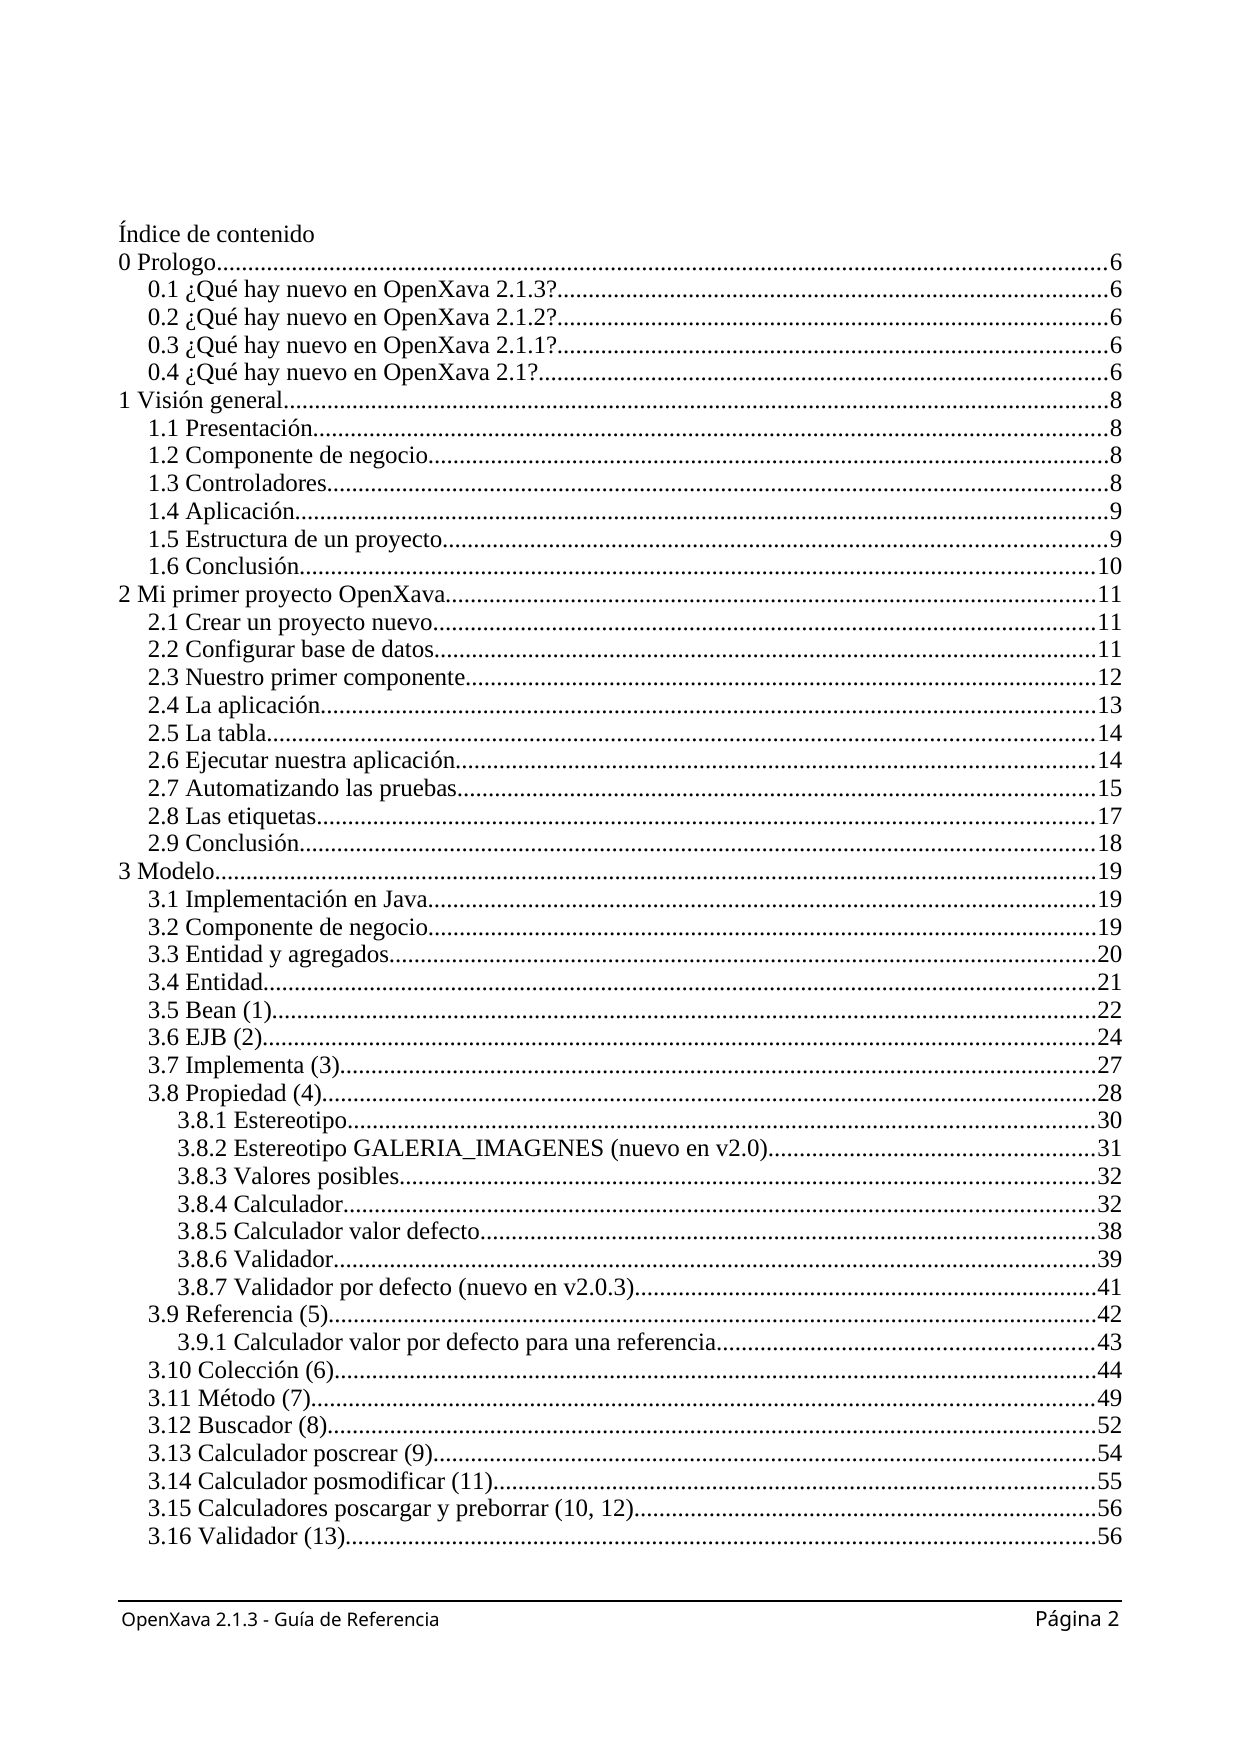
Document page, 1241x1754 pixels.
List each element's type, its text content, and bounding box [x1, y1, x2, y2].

text 3.5 Bean (1) 22 [148, 996, 1122, 1023]
text 3.13 Calculador poscrear (9) 54 [148, 1439, 1122, 1467]
text 3.2 Componente de negocio 19 [148, 913, 1122, 940]
text 2.9 Conclusión 18 [148, 829, 1122, 857]
text 1.3 Controladores 8 [148, 469, 1122, 497]
text 2.2 Configurar base de datos 11 [148, 636, 1122, 663]
text Índice de contenido [118, 220, 1122, 248]
text 3.8 Propiedad (4) 28 [148, 1079, 1122, 1107]
text 3.8.4 Calculador 32 [177, 1190, 1122, 1217]
text 0.4 ¿Qué hay nuevo en OpenXava 2.1? 6 [148, 358, 1122, 386]
text 2.7 Automatizando las pruebas 15 [148, 774, 1122, 802]
text 3.11 Método (7) 49 [148, 1384, 1122, 1411]
text 2.6 Ejecutar nuestra aplicación 14 [148, 746, 1122, 774]
text 2.3 Nuestro primer componente 12 [148, 663, 1122, 691]
text 3.8.1 Estereotipo 30 [177, 1107, 1122, 1134]
text 3.8.3 Valores posibles 32 [177, 1162, 1122, 1190]
text 2.8 Las etiquetas 17 [148, 802, 1122, 829]
text 3.4 Entidad 21 [148, 968, 1122, 996]
text 1.6 Conclusión 10 [148, 552, 1122, 580]
text 2 Mi primer proyecto OpenXava 11 [118, 580, 1122, 608]
text 3.8.5 Calculador valor defecto 38 [177, 1217, 1122, 1245]
text 1.5 Estructura de un proyecto 9 [148, 525, 1122, 552]
text 2.4 La aplicación 13 [148, 691, 1122, 719]
text 3.10 Colección (6) 44 [148, 1356, 1122, 1384]
text 3.8.6 Validador 39 [177, 1245, 1122, 1273]
text 3.1 Implementación en Java 19 [148, 885, 1122, 913]
text 3.8.7 Validador por defecto (nuevo en v2.0.3) 41 [177, 1273, 1122, 1301]
text 1.4 Aplicación 9 [148, 497, 1122, 525]
text 1.1 Presentación 8 [148, 414, 1122, 442]
text 2.1 Crear un proyecto nuevo 11 [148, 608, 1122, 636]
text 0.3 ¿Qué hay nuevo en OpenXava 2.1.1? 6 [148, 331, 1122, 358]
text 3 Modelo 19 [118, 857, 1122, 885]
text 3.16 Validador (13) 56 [148, 1522, 1122, 1550]
text 3.8.2 Estereotipo GALERIA_IMAGENES (nuevo en v2.0) 31 [177, 1134, 1122, 1162]
text 3.6 EJB (2) 24 [148, 1023, 1122, 1051]
text 0.1 ¿Qué hay nuevo en OpenXava 2.1.3? 6 [148, 275, 1122, 303]
text 3.14 Calculador posmodificar (11) 55 [148, 1467, 1122, 1494]
text 1.2 Componente de negocio 8 [148, 442, 1122, 469]
text 2.5 La tabla 14 [148, 719, 1122, 746]
text 3.7 Implementa (3) 27 [148, 1051, 1122, 1079]
text 3.3 Entidad y agregados 20 [148, 940, 1122, 968]
text 3.12 Buscador (8) 52 [148, 1411, 1122, 1439]
text 0 Prologo 6 [118, 248, 1122, 275]
text 0.2 ¿Qué hay nuevo en OpenXava 2.1.2? 6 [148, 303, 1122, 331]
text 3.9.1 Calculador valor por defecto para una referencia 43 [177, 1328, 1122, 1356]
text 1 Visión general 8 [118, 386, 1122, 414]
text 3.9 Referencia (5) 42 [148, 1301, 1122, 1328]
text 3.15 Calculadores poscargar y preborrar (10, 12) 56 [148, 1494, 1122, 1522]
